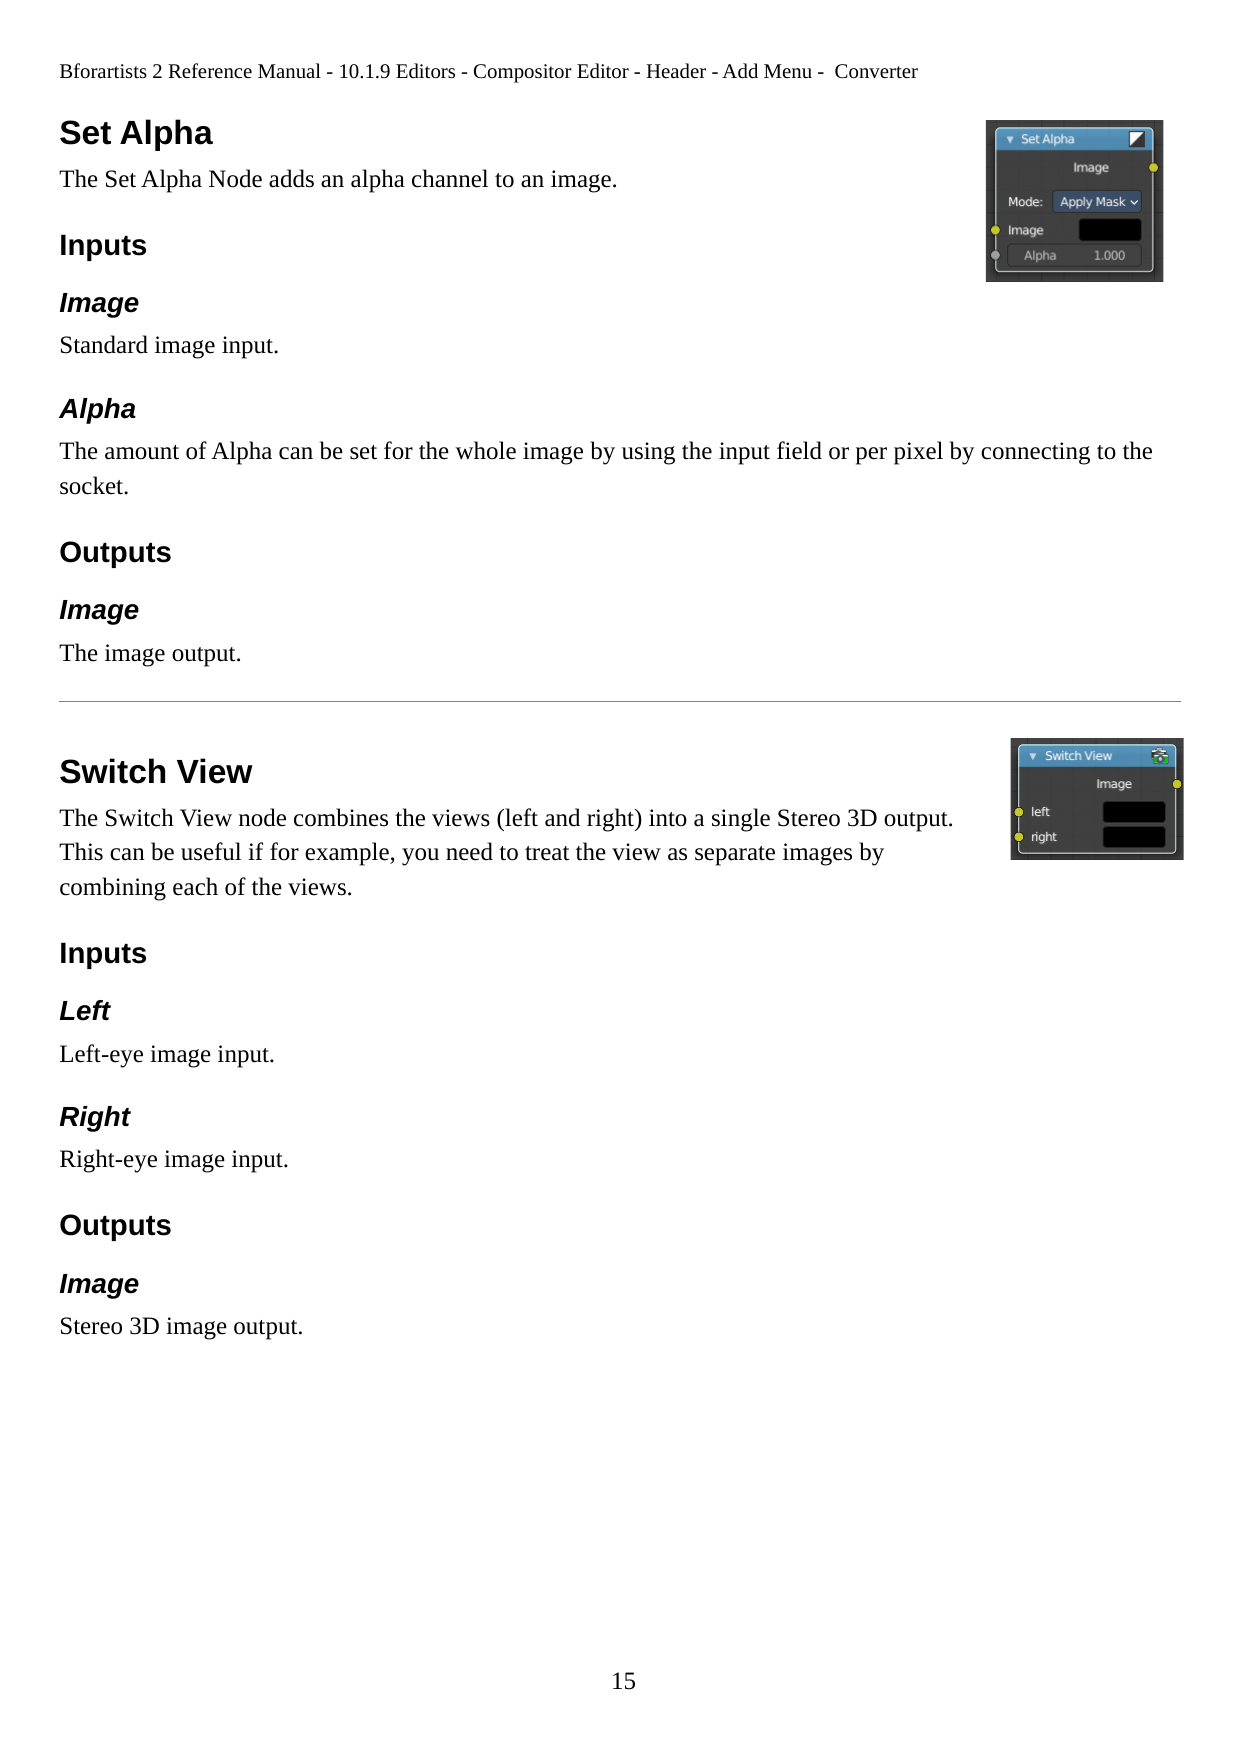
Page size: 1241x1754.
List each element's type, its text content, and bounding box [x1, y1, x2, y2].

subtitle Alpha [59, 392, 1181, 424]
subtitle Image [59, 593, 1181, 625]
subtitle Right [59, 1100, 1181, 1132]
subtitle Switch View [59, 752, 1010, 790]
subtitle Outputs [59, 1208, 1181, 1242]
subtitle [1164, 227, 1181, 261]
text The amount of Alpha can be set for the whole image by using the input field or per pixel by connecting to the socket. [59, 436, 1181, 500]
text Right-eye image input. [59, 1144, 1181, 1173]
subtitle Inputs [59, 936, 1181, 969]
subtitle Set Alpha [59, 113, 1181, 151]
subtitle Left [59, 994, 1181, 1026]
text Standard image input. [59, 331, 1181, 359]
subtitle Outputs [59, 534, 1181, 568]
text The image output. [59, 638, 1181, 666]
subtitle Inputs [59, 227, 985, 261]
subtitle Image [59, 286, 1181, 318]
text The Set Alpha Node adds an alpha channel to an image. [59, 164, 985, 192]
text The Switch View node combines the views (left and right) into a single Stereo 3D output. This can be useful if for example, you need to treat the view as separate images by combining each of the views. [59, 803, 1181, 901]
picture [1010, 738, 1184, 860]
text Left-eye image input. [59, 1039, 1181, 1067]
picture [985, 120, 1164, 282]
text Stereo 3D image output. [59, 1311, 1181, 1340]
subtitle Image [59, 1267, 1181, 1299]
